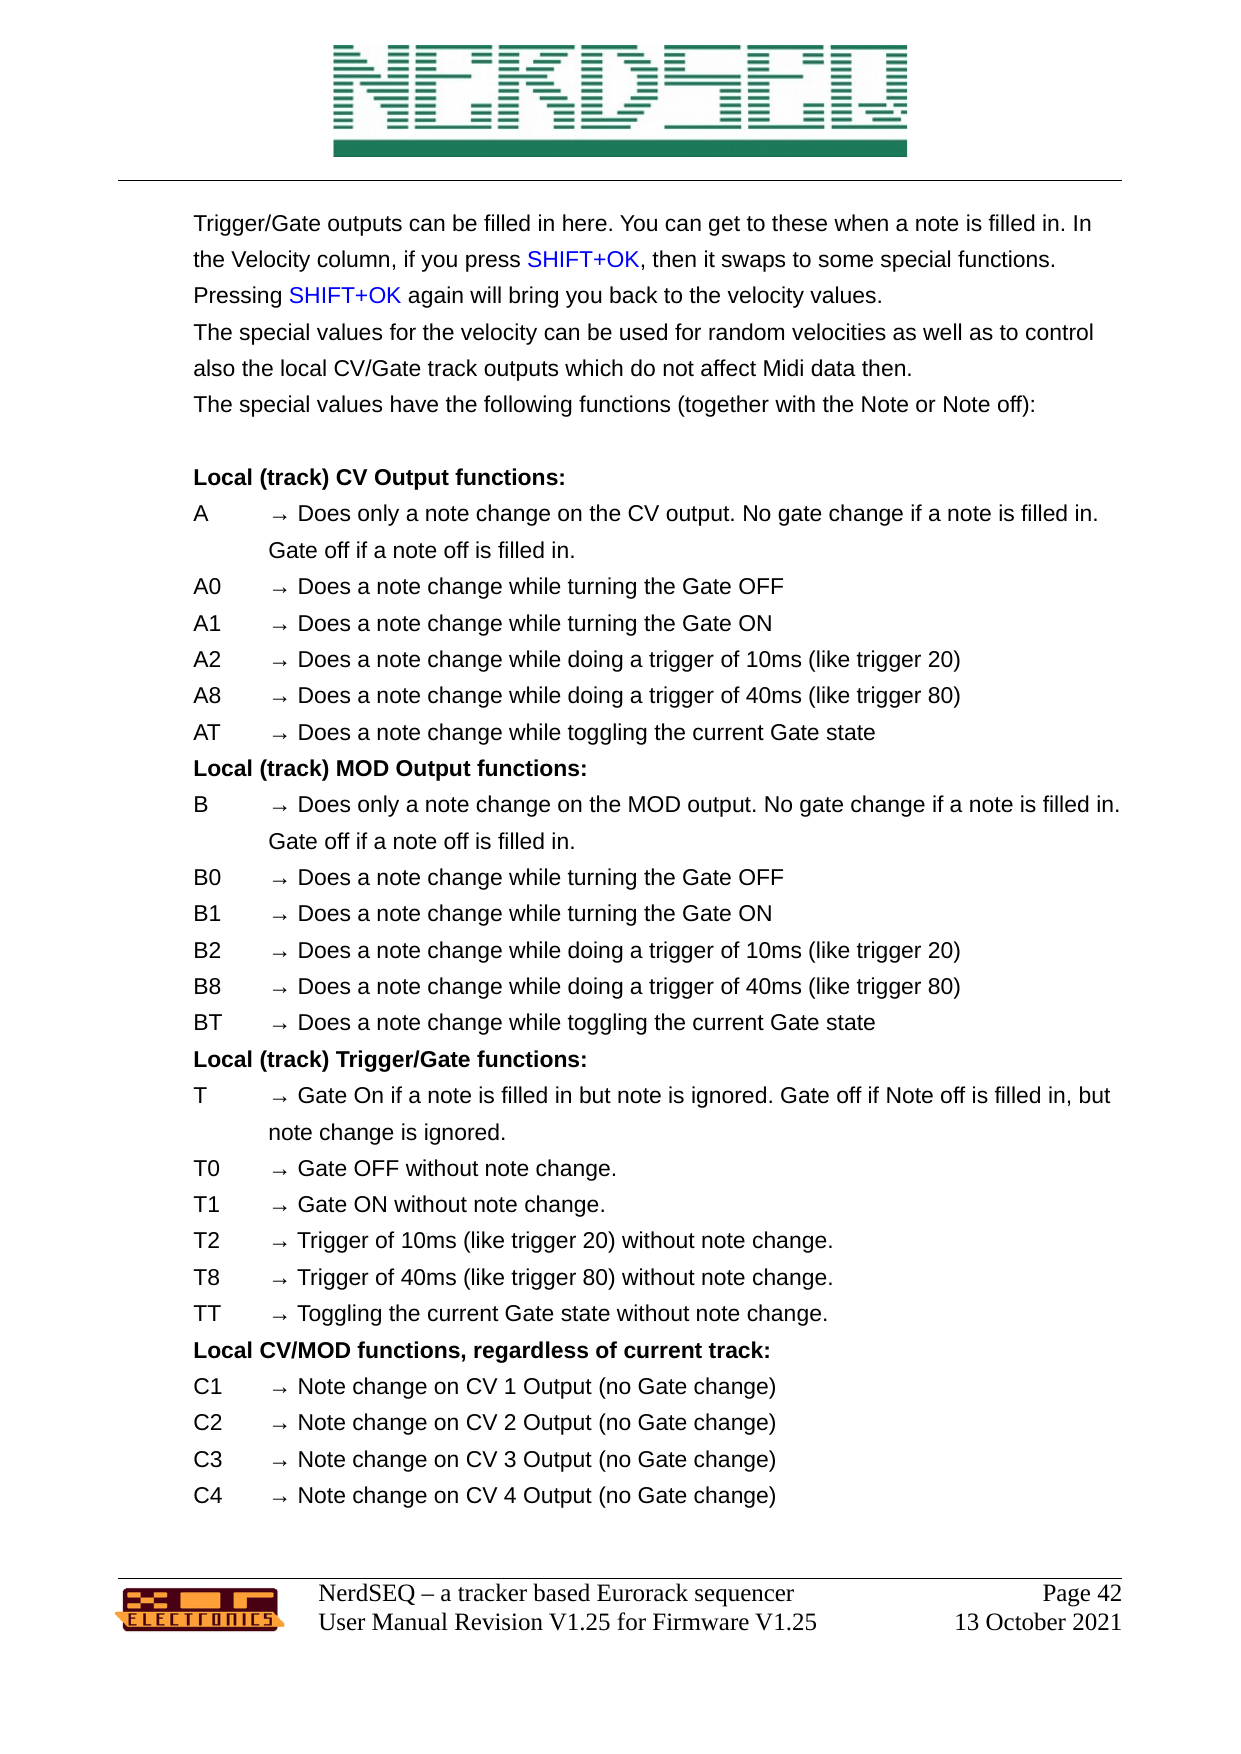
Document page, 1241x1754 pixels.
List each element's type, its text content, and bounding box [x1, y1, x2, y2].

text C4 → Note change on CV 4 Output (no Gate change) [118, 1482, 1122, 1508]
text A8 → Does a note change while doing a trigger of 40ms (like trigger 80) [118, 682, 1122, 708]
text C2 → Note change on CV 2 Output (no Gate change) [118, 1409, 1122, 1436]
picture [333, 45, 908, 157]
text A2 → Does a note change while doing a trigger of 10ms (like trigger 20) [118, 646, 1122, 672]
text AT → Does a note change while toggling the current Gate state [118, 718, 1122, 745]
list Trigger/Gate outputs can be filled in here. You can get to these when a note is filled in. In the Velocity column, if you press SHIFT+OK, then it swaps to some special functions. Pressing SHIFT+OK again will bring you back to the velocity values. [156, 209, 1122, 309]
picture [115, 1584, 285, 1634]
list The special values for the velocity can be used for random velocities as well as to control also the local CV/Gate track outputs which do not affect Midi data then. The special values have the following functions (together with the Note or Note off): [156, 319, 1122, 418]
text BT → Does a note change while toggling the current Gate state [118, 1009, 1122, 1036]
text B8 → Does a note change while doing a trigger of 40ms (like trigger 80) [118, 973, 1122, 999]
list B → Does only a note change on the MOD output. No gate change if a note is filled in. Gate off if a note off is filled in. [156, 791, 1122, 854]
text Local (track) CV Output functions: [118, 464, 1122, 490]
text B1 → Does a note change while turning the Gate ON [118, 900, 1122, 927]
list T → Gate On if a note is filled in but note is ignored. Gate off if Note off is filled in, but note change is ignored. [156, 1082, 1122, 1145]
list B0 → Does a note change while turning the Gate OFF [156, 864, 1122, 890]
text C1 → Note change on CV 1 Output (no Gate change) [118, 1373, 1122, 1399]
text A1 → Does a note change while turning the Gate ON [118, 609, 1122, 636]
text TT → Toggling the current Gate state without note change. [118, 1300, 1122, 1327]
text T2 → Trigger of 10ms (like trigger 20) without note change. [118, 1227, 1122, 1254]
text Local (track) MOD Output functions: [118, 755, 1122, 781]
text Local (track) Trigger/Gate functions: [118, 1046, 1122, 1072]
text C3 → Note change on CV 3 Output (no Gate change) [118, 1446, 1122, 1472]
text B2 → Does a note change while doing a trigger of 10ms (like trigger 20) [118, 937, 1122, 963]
list A0 → Does a note change while turning the Gate OFF [156, 573, 1122, 599]
text T8 → Trigger of 40ms (like trigger 80) without note change. [118, 1264, 1122, 1290]
list T0 → Gate OFF without note change. [156, 1155, 1122, 1181]
text Local CV/MOD functions, regardless of current track: [118, 1337, 1122, 1363]
text T1 → Gate ON without note change. [118, 1191, 1122, 1217]
list A → Does only a note change on the CV output. No gate change if a note is filled in. Gate off if a note off is filled in. [156, 500, 1122, 563]
